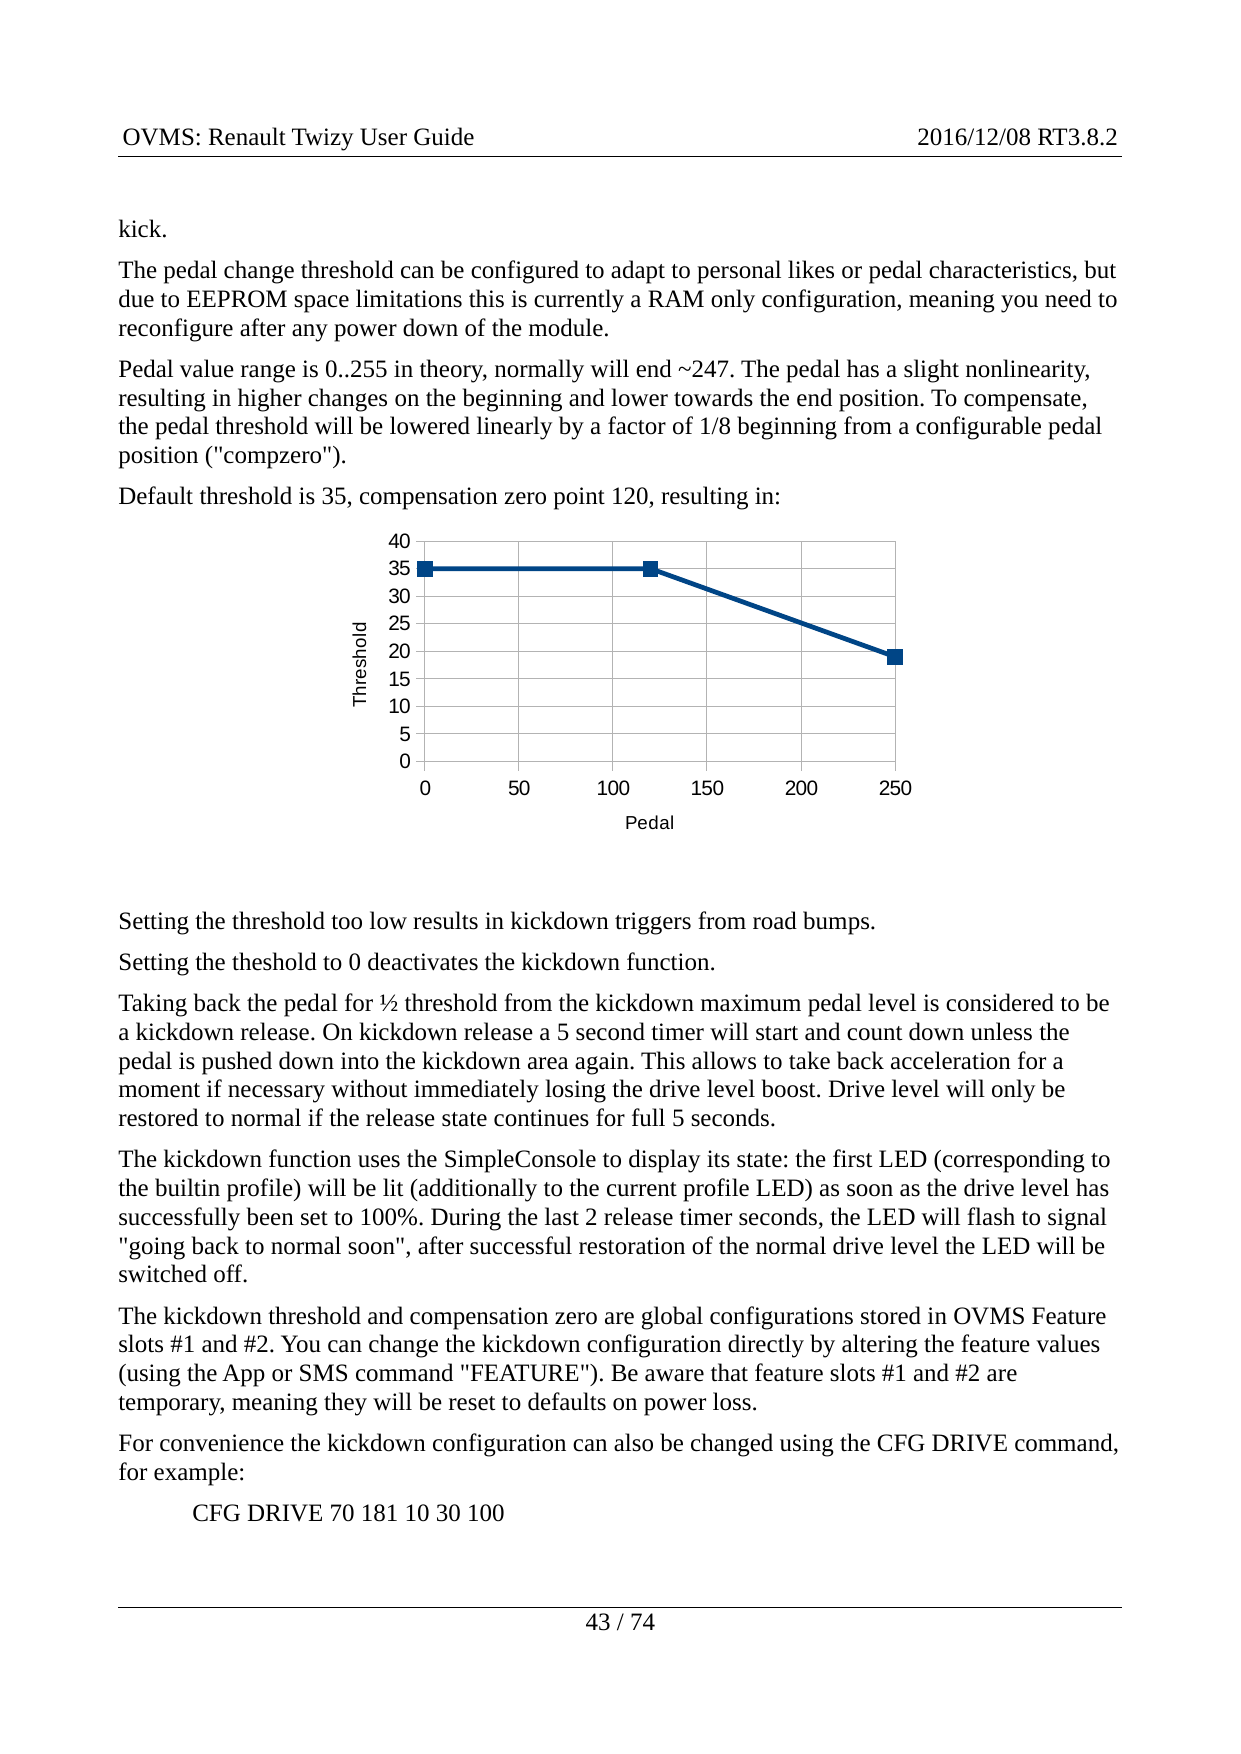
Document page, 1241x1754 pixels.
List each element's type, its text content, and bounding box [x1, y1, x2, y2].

text Setting the threshold too low results in kickdown triggers from road bumps. [118, 906, 1122, 934]
text For convenience the kickdown configuration can also be changed using the CFG DRIVE command, for example: [118, 1428, 1122, 1486]
text Default threshold is 35, compensation zero point 120, resulting in: [118, 481, 1122, 510]
text The kickdown threshold and compensation zero are global configurations stored in OVMS Feature slots #1 and #2. You can change the kickdown configuration directly by altering the feature values (using the App or SMS command "FEATURE"). Be aware that feature slots #1 and #2 are temporary, meaning they will be reset to defaults on power loss. [118, 1301, 1122, 1416]
text kick. [118, 214, 1122, 243]
text The kickdown function uses the SimpleConsole to display its state: the first LED (corresponding to the builtin profile) will be lit (additionally to the current profile LED) as soon as the drive level has successfully been set to 100%. During the last 2 release timer seconds, the LED will flash to signal "going back to normal soon", after successful restoration of the normal drive level the LED will be switched off. [118, 1144, 1122, 1288]
text Taking back the pedal for ½ threshold from the kickdown maximum pedal level is considered to be a kickdown release. On kickdown release a 5 second timer will start and count down unless the pedal is pushed down into the kickdown area again. This allows to take back acceleration for a moment if necessary without immediately losing the drive level boost. Drive level will only be restored to normal if the release state continues for full 5 seconds. [118, 988, 1122, 1132]
text The pedal change threshold can be configured to adapt to personal likes or pedal characteristics, but due to EEPROM space limitations this is currently a RAM only configuration, meaning you need to reconfigure after any power down of the module. [118, 255, 1122, 341]
text Pedal value range is 0..255 in theory, normally will end ~247. The pedal has a slight nonlinearity, resulting in higher changes on the beginning and lower towards the end position. To compensate, the pedal threshold will be lowered linearly by a factor of 1/8 beginning from a configurable pedal position ("compzero"). [118, 354, 1122, 469]
text Setting the theshold to 0 deactivates the kickdown function. [118, 947, 1122, 976]
text CFG DRIVE 70 181 10 30 100 [118, 1498, 1122, 1527]
